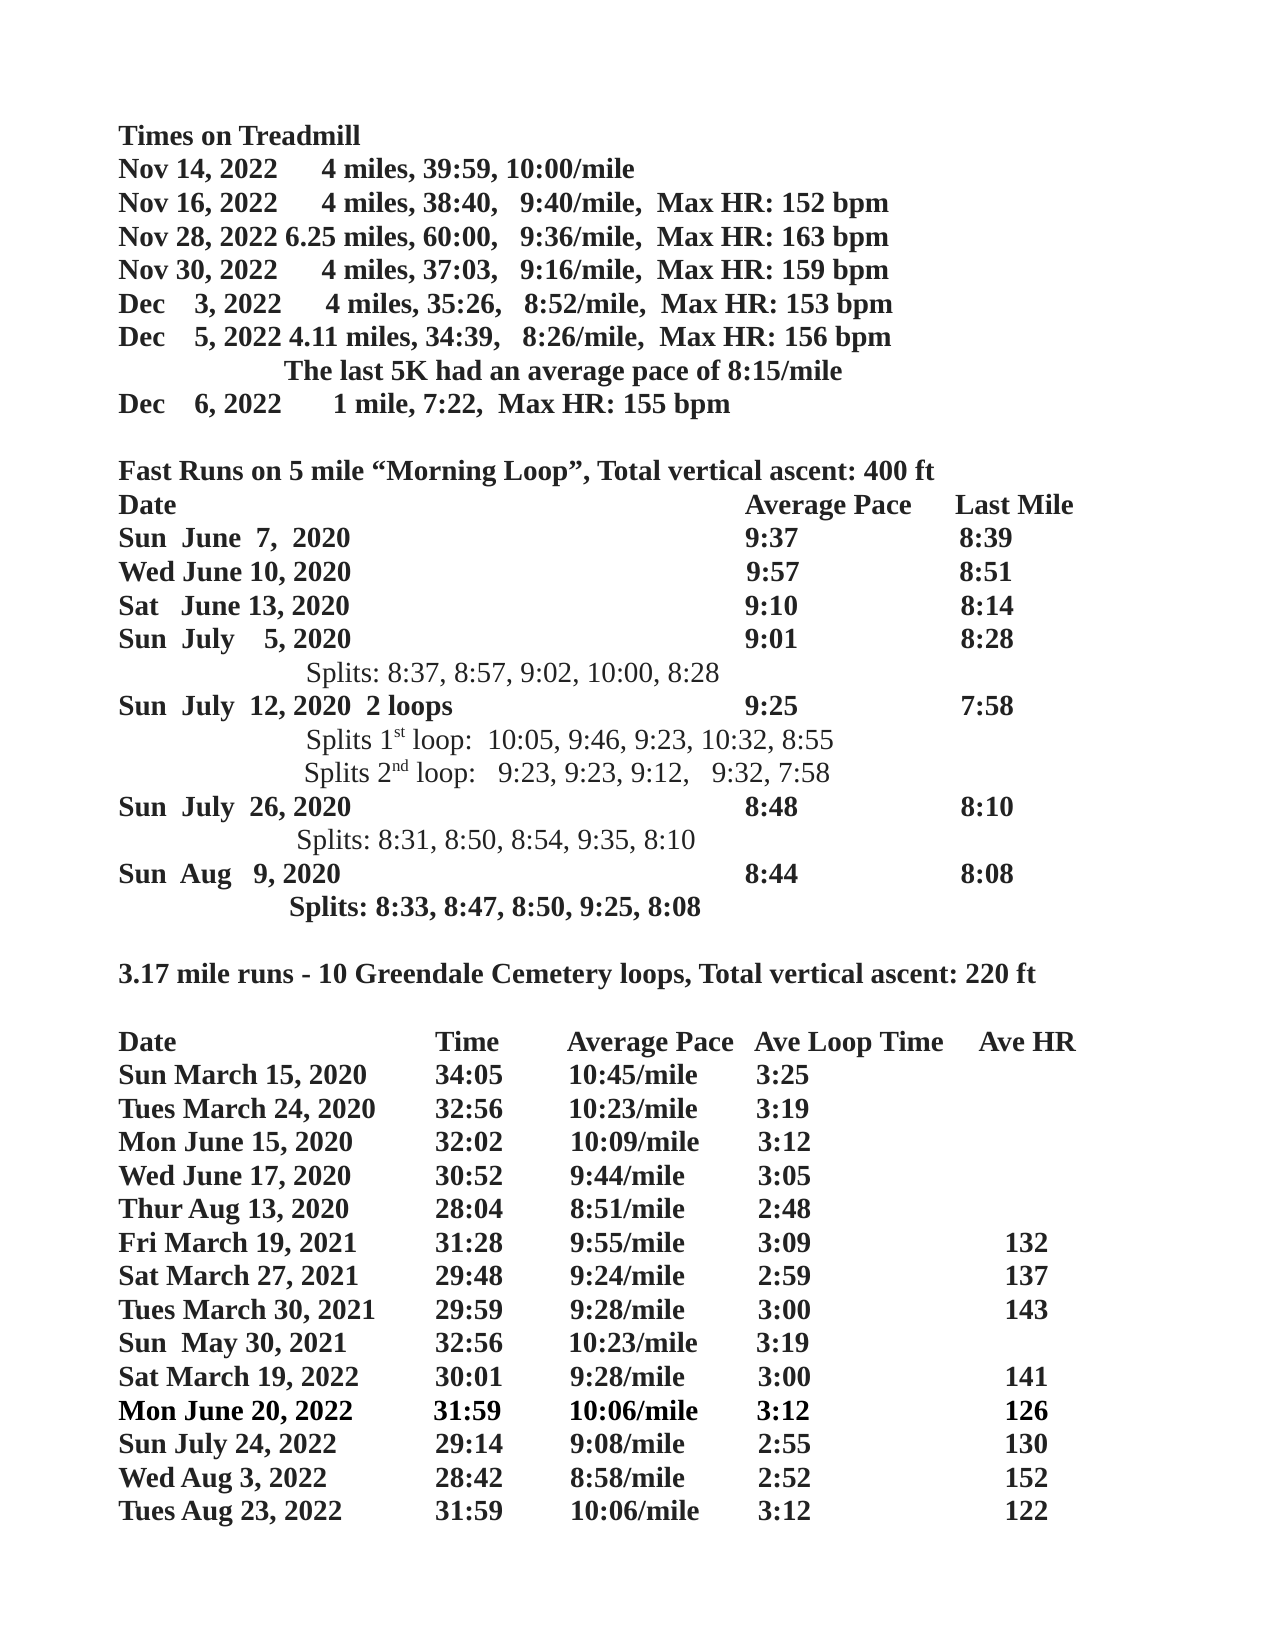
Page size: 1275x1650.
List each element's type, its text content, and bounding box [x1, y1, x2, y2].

text Nov 14, 2022 4 miles, 39:59, 10:00/mile [118, 152, 1161, 185]
text Sun July 24, 2022 29:14 9:08/mile 2:55 130 [118, 1426, 1161, 1460]
text Mon June 15, 2020 32:02 10:09/mile 3:12 [118, 1124, 1161, 1158]
text Tues Aug 23, 2022 31:59 10:06/mile 3:12 122 [118, 1493, 1161, 1527]
text Thur Aug 13, 2020 28:04 8:51/mile 2:48 [118, 1191, 1161, 1225]
text Wed June 10, 2020 9:57 8:51 [118, 554, 1161, 588]
text Sun Aug 9, 2020 8:44 8:08 Splits: 8:33, 8:47, 8:50, 9:25, 8:08 [118, 856, 1161, 923]
text Wed June 17, 2020 30:52 9:44/mile 3:05 [118, 1158, 1161, 1191]
text Sat June 13, 2020 9:10 8:14 Sun July 5, 2020 9:01 8:28 Splits: 8:37, 8:57, 9:02, 10:00, 8:28 Sun July 12, 2020 2 loops 9:25 7:58 Splits 1st loop: 10:05, 9:46, 9:23, 10:32, 8:55 [118, 588, 1161, 755]
text Dec 5, 2022 4.11 miles, 34:39, 8:26/mile, Max HR: 156 bpm [118, 319, 1161, 353]
text Date Average Pace Last Mile [118, 487, 1161, 521]
text Fast Runs on 5 mile “Morning Loop”, Total vertical ascent: 400 ft [118, 453, 1161, 487]
text Tues March 30, 2021 29:59 9:28/mile 3:00 143 [118, 1292, 1161, 1326]
text Sun May 30, 2021 32:56 10:23/mile 3:19 [118, 1326, 1161, 1359]
text Sat March 27, 2021 29:48 9:24/mile 2:59 137 [118, 1258, 1161, 1292]
text Sun March 15, 2020 34:05 10:45/mile 3:25 [118, 1057, 1161, 1091]
text Nov 16, 2022 4 miles, 38:40, 9:40/mile, Max HR: 152 bpm [118, 185, 1161, 219]
text Sun June 7, 2020 9:37 8:39 [118, 521, 1161, 554]
text Tues March 24, 2020 32:56 10:23/mile 3:19 [118, 1091, 1161, 1124]
text Times on Treadmill [118, 118, 1161, 152]
text Dec 3, 2022 4 miles, 35:26, 8:52/mile, Max HR: 153 bpm [118, 286, 1161, 319]
text Nov 28, 2022 6.25 miles, 60:00, 9:36/mile, Max HR: 163 bpm [118, 219, 1161, 252]
text Sat March 19, 2022 30:01 9:28/mile 3:00 141 [118, 1359, 1161, 1393]
text Sun July 26, 2020 8:48 8:10 Splits: 8:31, 8:50, 8:54, 9:35, 8:10 [118, 789, 1161, 856]
text The last 5K had an average pace of 8:15/mile [118, 353, 1161, 386]
text Mon June 20, 2022 31:59 10:06/mile 3:12 126 [118, 1393, 1157, 1426]
text Wed Aug 3, 2022 28:42 8:58/mile 2:52 152 [118, 1460, 1161, 1493]
text Date Time Average Pace Ave Loop Time Ave HR [118, 1024, 1161, 1057]
text Dec 6, 2022 1 mile, 7:22, Max HR: 155 bpm [118, 386, 1161, 420]
text Nov 30, 2022 4 miles, 37:03, 9:16/mile, Max HR: 159 bpm [118, 252, 1161, 286]
text Splits 2nd loop: 9:23, 9:23, 9:12, 9:32, 7:58 [118, 755, 1161, 789]
text Fri March 19, 2021 31:28 9:55/mile 3:09 132 [118, 1225, 1161, 1258]
list 3.17 mile runs - 10 Greendale Cemetery loops, Total vertical ascent: 220 ft [118, 957, 1161, 990]
